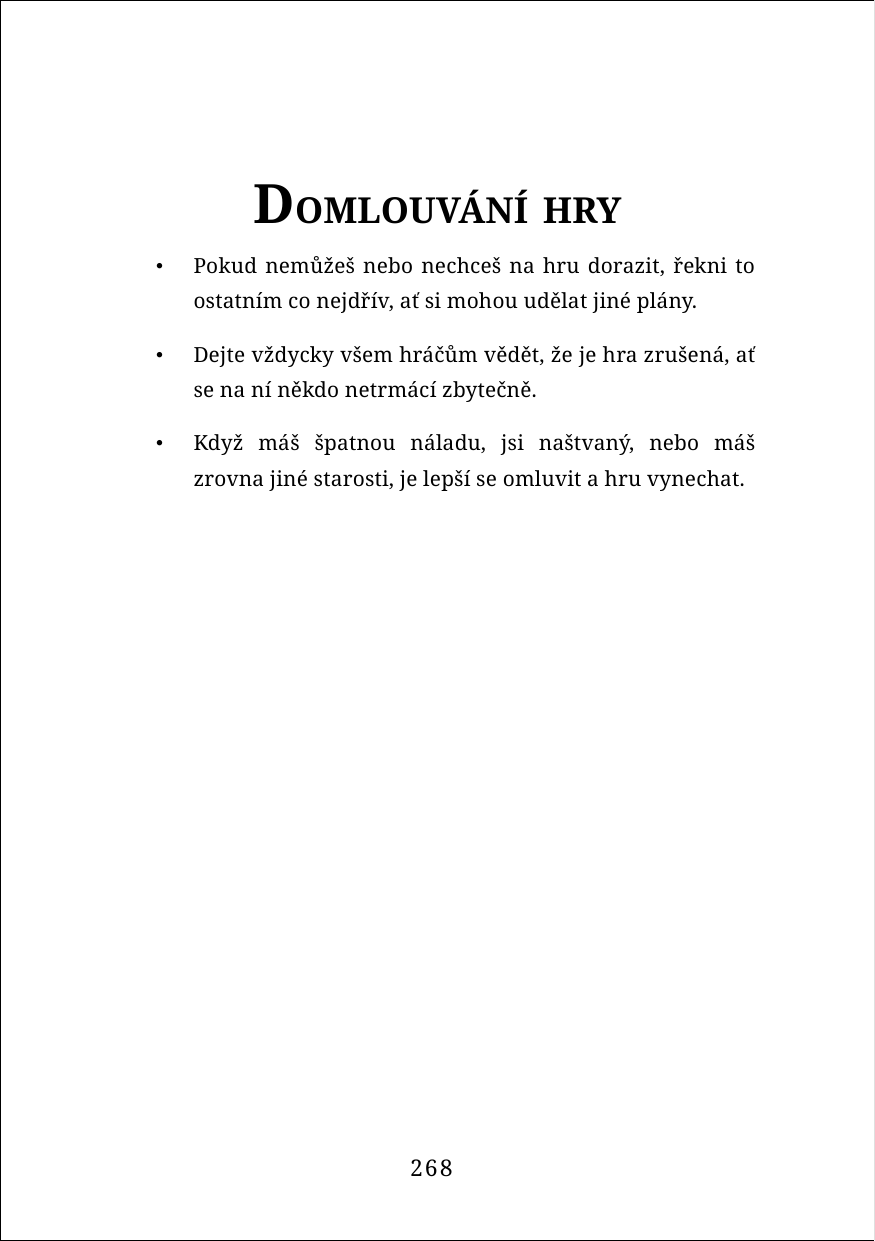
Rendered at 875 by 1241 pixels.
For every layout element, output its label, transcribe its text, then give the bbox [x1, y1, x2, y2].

list Pokud nemůžeš nebo nechceš na hru dorazit, řekni to ostatním co nejdřív, ať si mohou udělat jiné plány. [156, 251, 756, 315]
list Když máš špatnou náladu, jsi naštvaný, nebo máš zrovna jiné starosti, je lepší se omluvit a hru vynechat. [156, 428, 756, 492]
subtitle Domlouvání hry [118, 166, 756, 239]
list Dejte vždycky všem hráčům vědět, že je hra zrušená, ať se na ní někdo netrmácí zbytečně. [156, 340, 756, 404]
